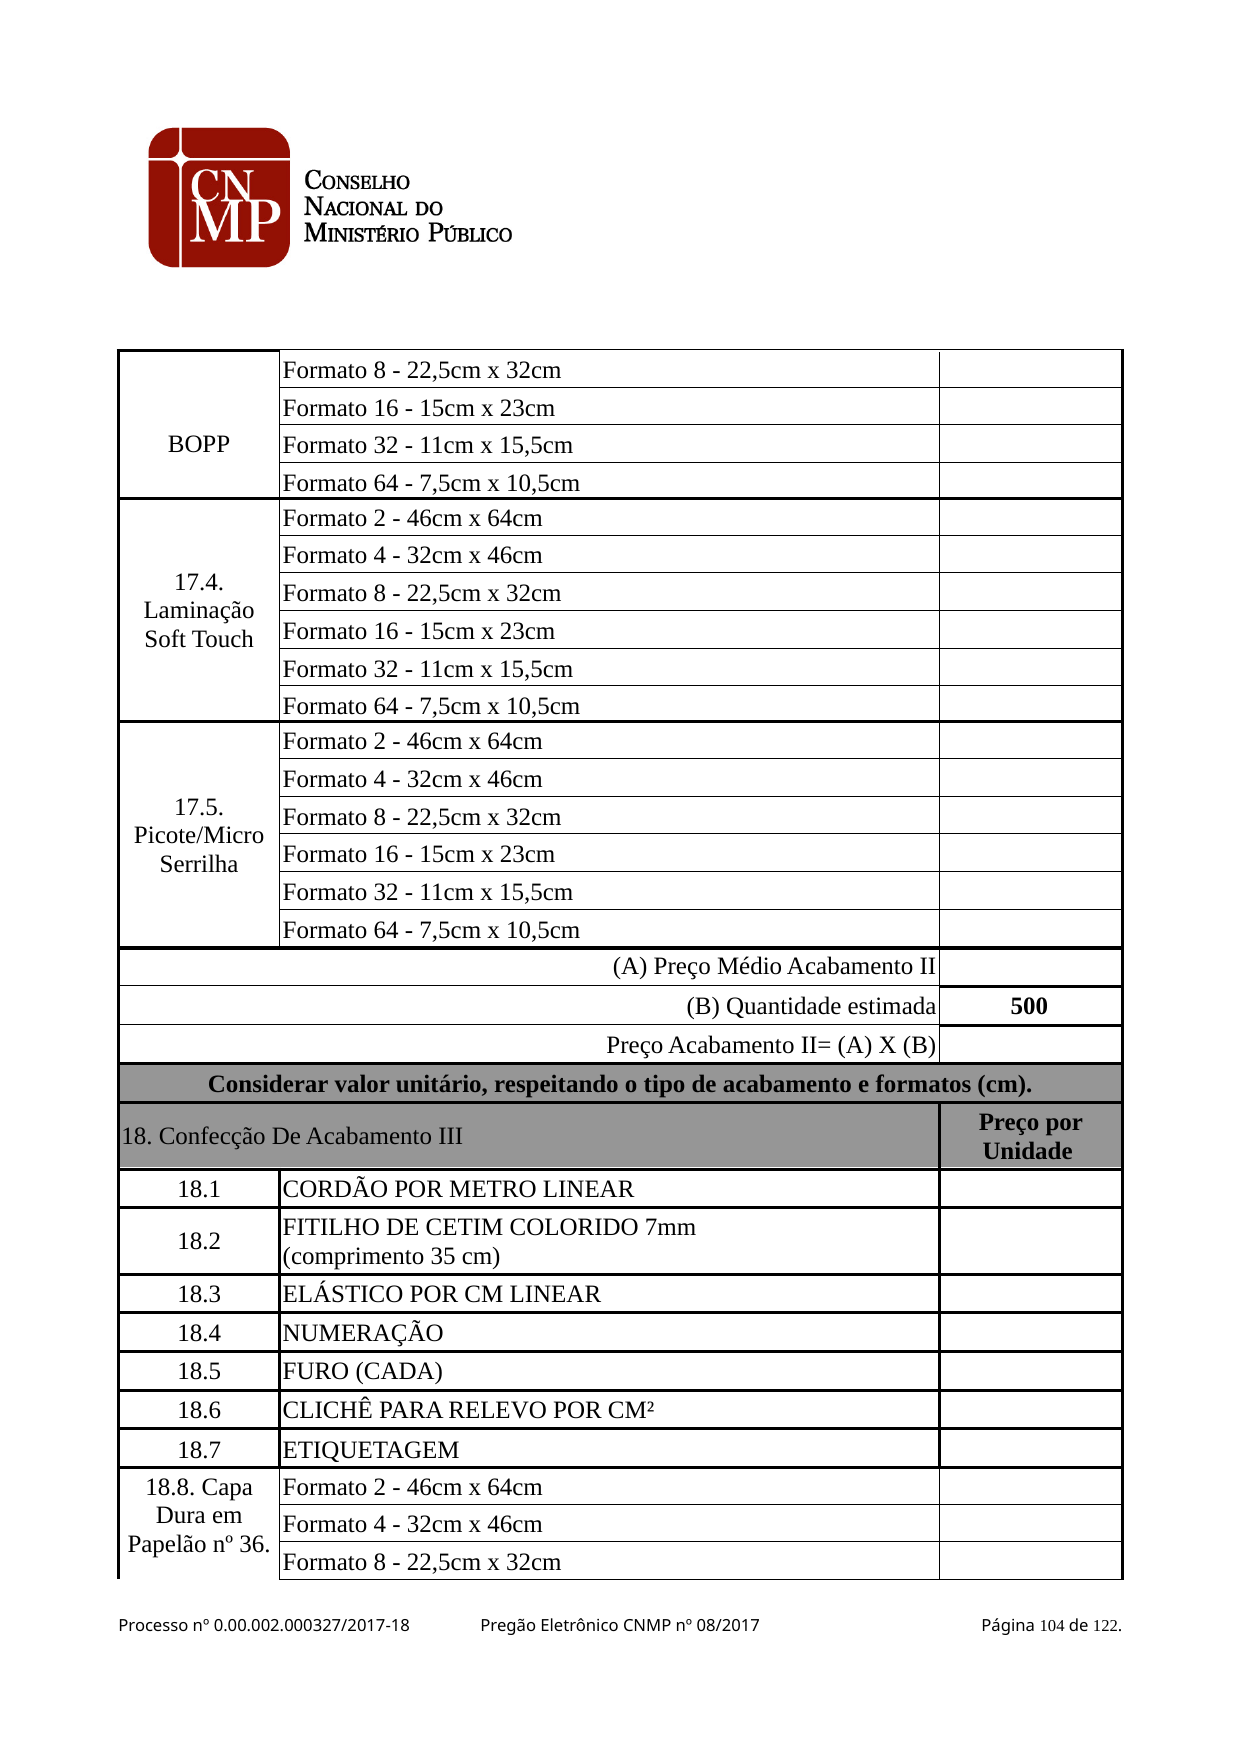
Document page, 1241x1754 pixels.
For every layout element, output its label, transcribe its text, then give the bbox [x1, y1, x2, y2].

table_cell [940, 649, 1121, 685]
table_cell CLICHÊ PARA RELEVO POR CM² [281, 1392, 938, 1427]
table_cell Formato 64 - 7,5cm x 10,5cm [280, 463, 939, 497]
table_cell [941, 1276, 1121, 1311]
table_cell 500 [940, 988, 1121, 1024]
table_cell [940, 573, 1121, 610]
table_cell [940, 834, 1121, 871]
table_cell [940, 536, 1121, 572]
table_cell Formato 8 - 22,5cm x 32cm [280, 797, 939, 833]
table_cell FURO (CADA) [281, 1353, 938, 1388]
picture [124, 105, 528, 289]
table_cell [940, 611, 1121, 648]
table_cell FITILHO DE CETIM COLORIDO 7mm (comprimento 35 cm) [281, 1209, 938, 1272]
table_cell NUMERAÇÃO [281, 1314, 938, 1350]
table_cell 18.3 [120, 1276, 278, 1311]
table_cell 18.7 [120, 1430, 278, 1466]
table_cell 17.4. Laminação Soft Touch [120, 500, 279, 720]
table_cell [940, 463, 1121, 497]
table_cell [940, 950, 1121, 985]
table_cell (B) Quantidade estimada [120, 986, 939, 1024]
table_cell Formato 8 - 22,5cm x 32cm [280, 350, 939, 387]
table_cell 17.5. Picote/Micro Serrilha [120, 723, 279, 946]
table_cell [941, 1209, 1121, 1272]
table_cell BOPP [120, 352, 279, 497]
table_cell Formato 16 - 15cm x 23cm [280, 834, 939, 871]
table_cell [940, 425, 1121, 462]
table_cell Formato 4 - 32cm x 46cm [280, 536, 939, 572]
table_cell 18. Confecção De Acabamento III [120, 1104, 938, 1167]
table_cell Formato 16 - 15cm x 23cm [280, 388, 939, 424]
table_cell [939, 350, 1121, 387]
table_cell [940, 1027, 1121, 1062]
table_cell [940, 759, 1121, 796]
table_cell [940, 723, 1121, 758]
table_cell [941, 1171, 1121, 1206]
table_cell Formato 32 - 11cm x 15,5cm [280, 425, 939, 462]
table_cell [940, 1505, 1121, 1541]
table_cell Preço Acabamento II= (A) X (B) [120, 1025, 939, 1062]
table_cell [941, 1430, 1121, 1466]
table_cell Formato 64 - 7,5cm x 10,5cm [280, 910, 939, 946]
table_cell 18.1 [120, 1171, 278, 1206]
table_cell Formato 2 - 46cm x 64cm [280, 723, 939, 758]
table_cell Considerar valor unitário, respeitando o tipo de acabamento e formatos (cm). [120, 1065, 1121, 1101]
table_cell Formato 16 - 15cm x 23cm [280, 611, 939, 648]
table_cell Formato 32 - 11cm x 15,5cm [280, 649, 939, 685]
table_cell Formato 64 - 7,5cm x 10,5cm [280, 686, 939, 720]
table_cell [940, 500, 1121, 534]
table_cell [941, 1353, 1121, 1388]
table_cell [940, 388, 1121, 424]
table_cell 18.4 [120, 1314, 278, 1350]
table_cell Formato 2 - 46cm x 64cm [280, 500, 939, 534]
table_cell CORDÃO POR METRO LINEAR [281, 1171, 938, 1206]
table_cell 18.8. Capa Dura em Papelão nº 36. [120, 1469, 279, 1579]
table_cell 18.5 [120, 1353, 278, 1388]
table_cell [941, 1314, 1121, 1350]
table_cell ELÁSTICO POR CM LINEAR [281, 1276, 938, 1311]
table_cell [940, 797, 1121, 833]
table_cell [940, 872, 1121, 909]
table_cell Formato 32 - 11cm x 15,5cm [280, 872, 939, 909]
table_cell Formato 8 - 22,5cm x 32cm [280, 1542, 939, 1579]
table_cell [940, 1542, 1121, 1579]
table_cell [940, 1469, 1121, 1503]
table_cell Preço por Unidade [941, 1104, 1121, 1167]
table_cell [941, 1392, 1121, 1427]
table_cell 18.6 [120, 1392, 278, 1427]
table_cell [940, 910, 1121, 946]
table_cell Formato 8 - 22,5cm x 32cm [280, 573, 939, 610]
table_cell Formato 4 - 32cm x 46cm [280, 1505, 939, 1541]
table_cell 18.2 [120, 1209, 278, 1272]
table_cell ETIQUETAGEM [281, 1430, 938, 1466]
table_cell [940, 686, 1121, 720]
table_cell (A) Preço Médio Acabamento II [120, 950, 939, 985]
table_cell Formato 4 - 32cm x 46cm [280, 759, 939, 796]
table_cell Formato 2 - 46cm x 64cm [280, 1469, 939, 1503]
